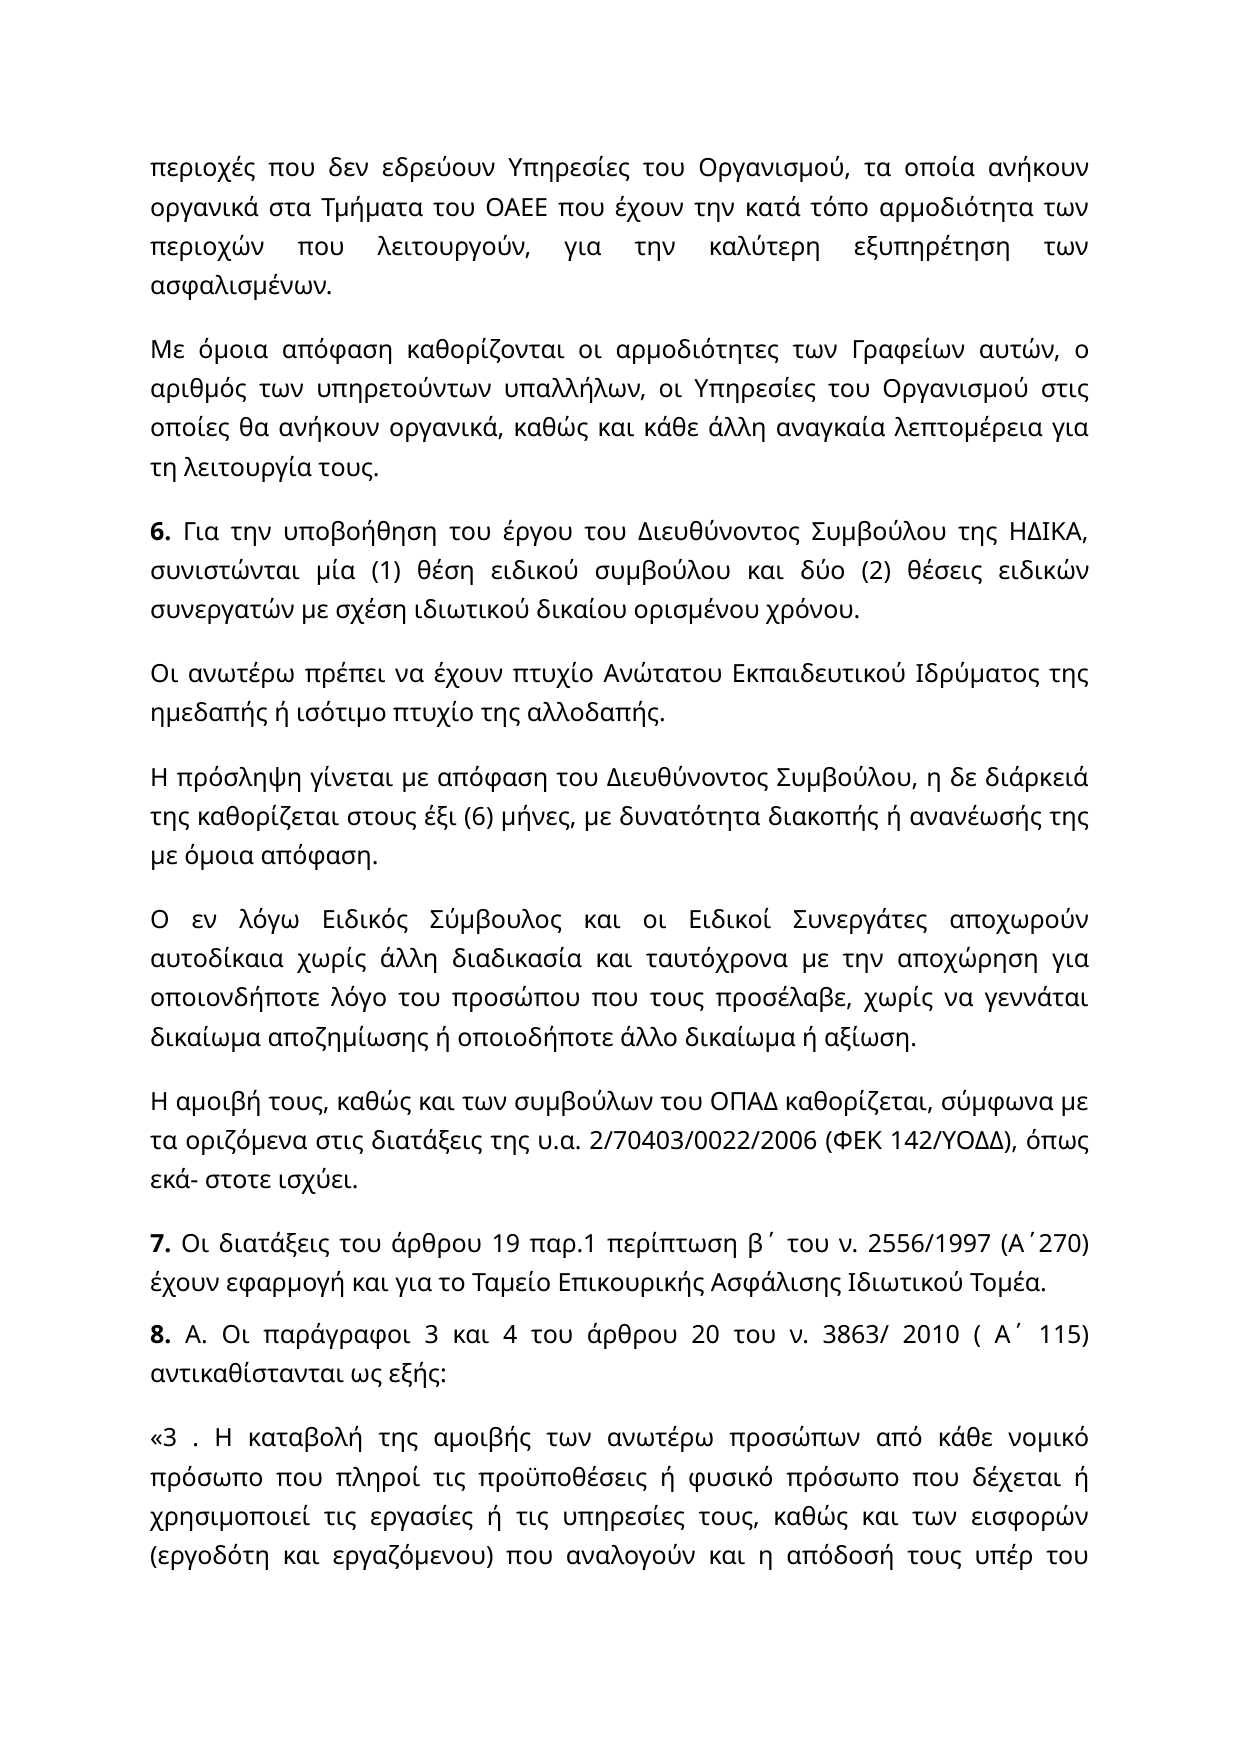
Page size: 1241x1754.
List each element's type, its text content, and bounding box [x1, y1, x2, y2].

text Ο εν λόγω Ειδικός Σύμβουλος και οι Ειδικοί Συνεργάτες αποχωρούν αυτοδίκαια χωρίς άλλη διαδικασία και ταυτόχρονα με την αποχώρηση για οποιονδήποτε λόγο του προσώπου που τους προσέλαβε, χωρίς να γεννάται δικαίωμα αποζημίωσης ή οποιοδήποτε άλλο δικαίωμα ή αξίωση. [150, 902, 1090, 1053]
text 8. Α. Οι παράγραφοι 3 και 4 του άρθρου 20 του ν. 3863/ 2010 ( Α΄ 115) αντικαθίστανται ως εξής: [150, 1317, 1090, 1390]
text 6. Για την υποβοήθηση του έργου του Διευθύνοντος Συμβούλου της ΗΔΙΚΑ, συνιστώνται μία (1) θέση ειδικού συμβούλου και δύο (2) θέσεις ειδικών συνεργατών με σχέση ιδιωτικού δικαίου ορισμένου χρόνου. [150, 513, 1090, 626]
text Με όμοια απόφαση καθορίζονται οι αρμοδιότητες των Γραφείων αυτών, ο αριθμός των υπηρετούντων υπαλλήλων, οι Υπηρεσίες του Οργανισμού στις οποίες θα ανήκουν οργανικά, καθώς και κάθε άλλη αναγκαία λεπτομέρεια για τη λειτουργία τους. [150, 332, 1090, 483]
text Η πρόσληψη γίνεται με απόφαση του Διευθύνοντος Συμβούλου, η δε διάρκειά της καθορίζεται στους έξι (6) μήνες, με δυνατότητα διακοπής ή ανανέωσής της με όμοια απόφαση. [150, 759, 1090, 872]
text «3 . Η καταβολή της αμοιβής των ανωτέρω προσώπων από κάθε νομικό πρόσωπο που πληροί τις προϋποθέσεις ή φυσικό πρόσωπο που δέχεται ή χρησιμοποιεί τις εργασίες ή τις υπηρεσίες τους, καθώς και των εισφορών (εργοδότη και εργαζόμενου) που αναλογούν και η απόδοσή τους υπέρ του [150, 1420, 1090, 1572]
text περιοχές που δεν εδρεύουν Υπηρεσίες του Οργανισμού, τα οποία ανήκουν οργανικά στα Τμήματα του ΟΑΕΕ που έχουν την κατά τόπο αρμοδιότητα των περιοχών που λειτουργούν, για την καλύτερη εξυπηρέτηση των ασφαλισμένων. [150, 150, 1090, 302]
text Οι ανωτέρω πρέπει να έχουν πτυχίο Ανώτατου Εκπαιδευτικού Ιδρύματος της ημεδαπής ή ισότιμο πτυχίο της αλλοδαπής. [150, 656, 1090, 729]
text 7. Οι διατάξεις του άρθρου 19 παρ.1 περίπτωση β΄ του ν. 2556/1997 (Α΄270) έχουν εφαρμογή και για το Ταμείο Επικουρικής Ασφάλισης Ιδιωτικού Τομέα. [150, 1226, 1090, 1299]
text Η αμοιβή τους, καθώς και των συμβούλων του ΟΠΑΔ καθορίζεται, σύμφωνα με τα οριζόμενα στις διατάξεις της υ.α. 2/70403/0022/2006 (ΦΕΚ 142/ΥΟΔΔ), όπως εκά- στοτε ισχύει. [150, 1083, 1090, 1196]
